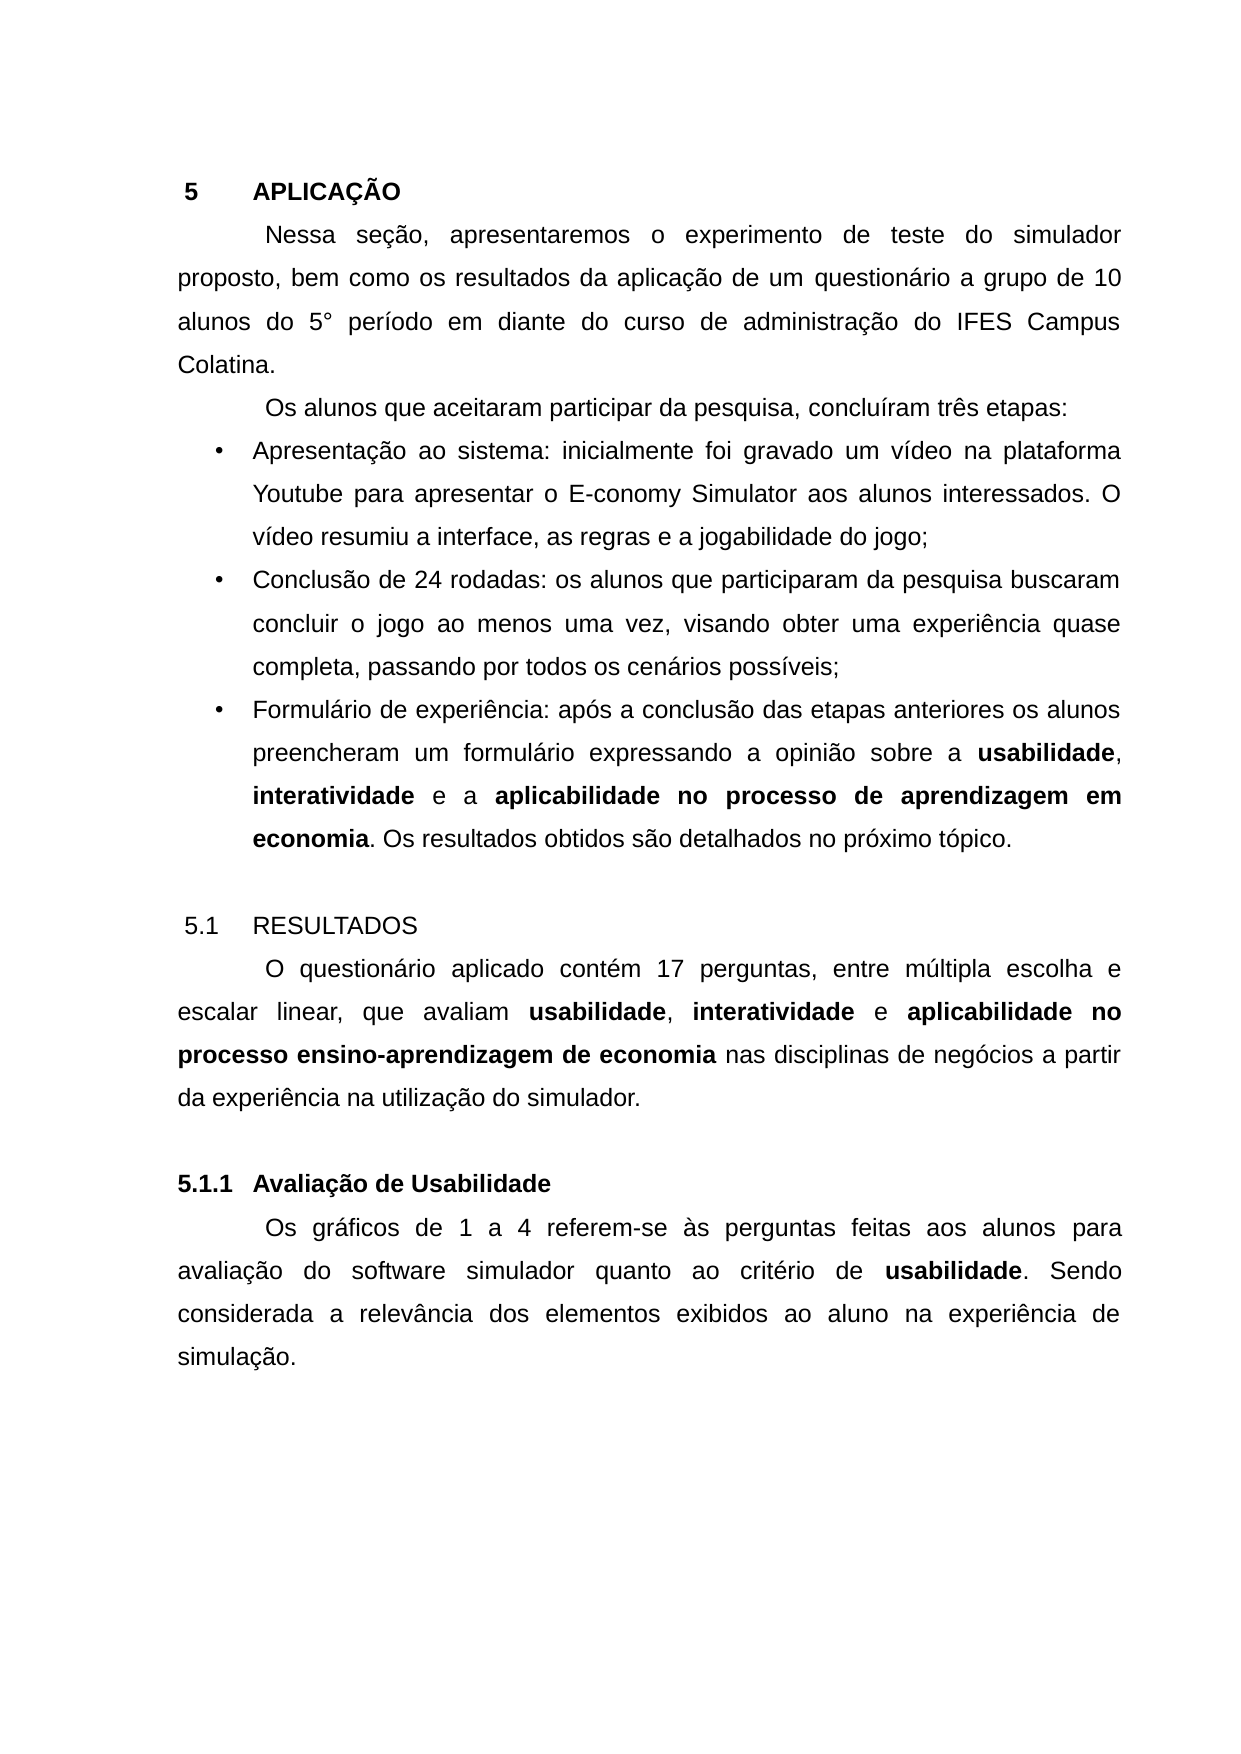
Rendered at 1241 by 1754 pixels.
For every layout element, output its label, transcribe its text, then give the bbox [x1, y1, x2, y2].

text Os alunos que aceitaram participar da pesquisa, concluíram três etapas: [177, 393, 1122, 422]
subtitle Aplicação [177, 177, 1122, 206]
list Conclusão de 24 rodadas: os alunos que participaram da pesquisa buscaram concluir o jogo ao menos uma vez, visando obter uma experiência quase completa, passando por todos os cenários possíveis; [215, 565, 1122, 681]
list Formulário de experiência: após a conclusão das etapas anteriores os alunos preencheram um formulário expressando a opinião sobre a usabilidade, interatividade e a aplicabilidade no processo de aprendizagem em economia. Os resultados obtidos são detalhados no próximo tópico. [215, 695, 1122, 853]
subtitle Resultados [177, 911, 1122, 939]
text O questionário aplicado contém 17 perguntas, entre múltipla escolha e escalar linear, que avaliam usabilidade, interatividade e aplicabilidade no processo ensino-aprendizagem de economia nas disciplinas de negócios a partir da experiência na utilização do simulador. [177, 954, 1122, 1112]
text Os gráficos de 1 a 4 referem-se às perguntas feitas aos alunos para avaliação do software simulador quanto ao critério de usabilidade. Sendo considerada a relevância dos elementos exibidos ao aluno na experiência de simulação. [177, 1212, 1122, 1371]
subtitle Avaliação de Usabilidade [177, 1169, 1122, 1198]
text Nessa seção, apresentaremos o experimento de teste do simulador proposto, bem como os resultados da aplicação de um questionário a grupo de 10 alunos do 5° período em diante do curso de administração do IFES Campus Colatina. [177, 220, 1122, 378]
list Apresentação ao sistema: inicialmente foi gravado um vídeo na plataforma Youtube para apresentar o E-conomy Simulator aos alunos interessados. O vídeo resumiu a interface, as regras e a jogabilidade do jogo; [215, 436, 1122, 551]
